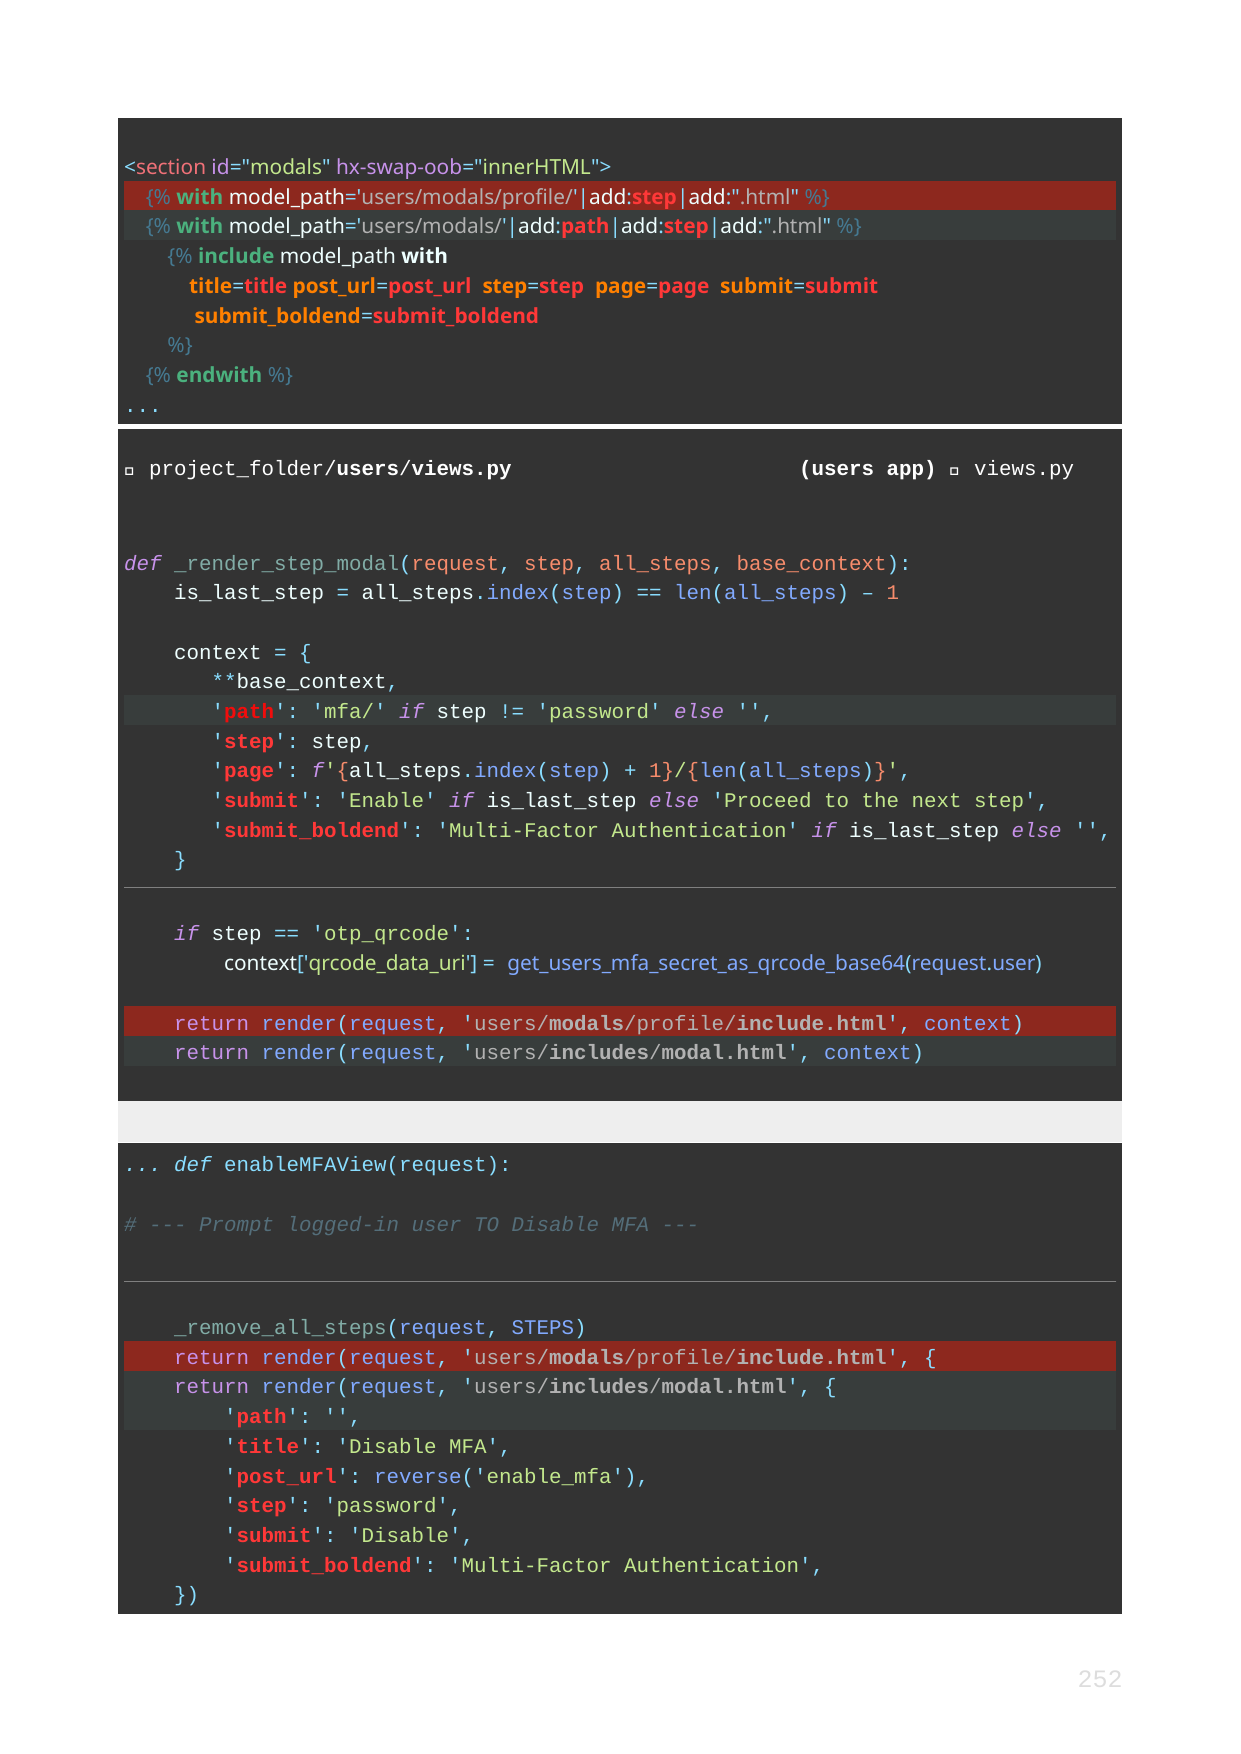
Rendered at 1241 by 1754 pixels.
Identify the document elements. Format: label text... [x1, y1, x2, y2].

table_cell [118, 1101, 1122, 1142]
table_cell ... def enableMFAView(request): # --- Prompt logged-in user TO Disable MFA --- _remove_all_steps(request, STEPS) return render(request, 'users/modals/profile/include.html', { return render(request, 'users/includes/modal.html', { 'path': '', 'title': 'Disable MFA', 'post_url': reverse('enable_mfa'), 'step': 'password', 'submit': 'Disable', 'submit_boldend': 'Multi-Factor Authentication', }) [118, 1143, 1122, 1614]
table_cell <section id="modals" hx-swap-oob="innerHTML"> {% with model_path='users/modals/profile/'|add:step|add:".html" %} {% with model_path='users/modals/'|add:path|add:step|add:".html" %} {% include model_path with title=title post_url=post_url step=step page=page submit=submit submit_boldend=submit_boldend %} {% endwith %} ... [118, 118, 1122, 424]
table_cell def _render_step_modal(request, step, all_steps, base_context): is_last_step = all_steps.index(step) == len(all_steps) – 1 context = { **base_context, 'path': 'mfa/' if step != 'password' else '', 'step': step, 'page': f'{all_steps.index(step) + 1}/{len(all_steps)}', 'submit': 'Enable' if is_last_step else 'Proceed to the next step', 'submit_boldend': 'Multi-Factor Authentication' if is_last_step else '', } if step == 'otp_qrcode': context['qrcode_data_uri'] = get_users_mfa_secret_as_qrcode_base64(request.user) return render(request, 'users/modals/profile/include.html', context) return render(request, 'users/includes/modal.html', context) [118, 511, 1122, 1101]
table_header 📝 project_folder/users/views.py (users app) 🐍 views.py [118, 429, 1122, 511]
